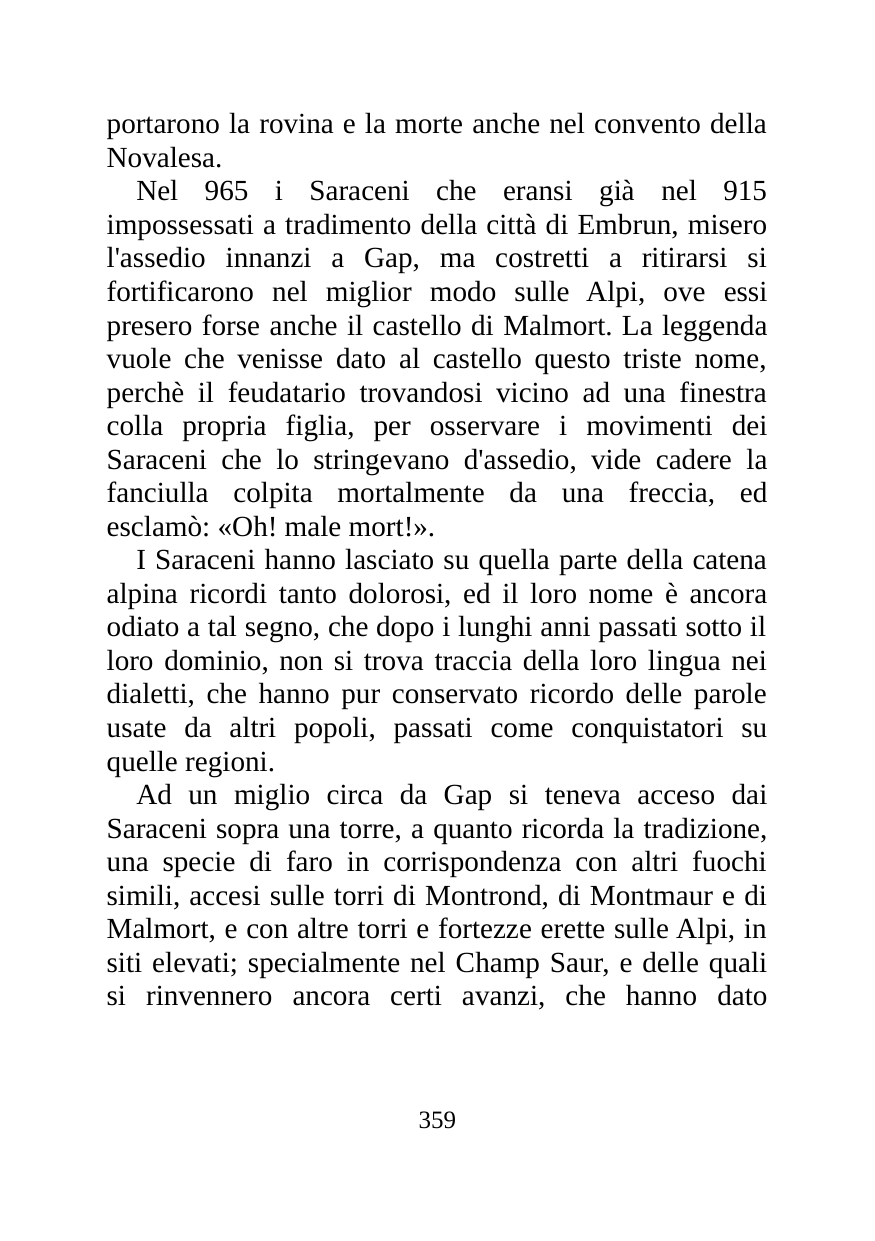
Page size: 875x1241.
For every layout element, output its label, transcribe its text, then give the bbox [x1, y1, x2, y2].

text I Saraceni hanno lasciato su quella parte della catena alpina ricordi tanto dolorosi, ed il loro nome è ancora odiato a tal segno, che dopo i lunghi anni passati sotto il loro dominio, non si trova traccia della loro lingua nei dialetti, che hanno pur conservato ricordo delle parole usate da altri popoli, passati come conquistatori su quelle regioni. [106, 542, 768, 777]
text Ad un miglio circa da Gap si teneva acceso dai Saraceni sopra una torre, a quanto ricorda la tradizione, una specie di faro in corrispondenza con altri fuochi simili, accesi sulle torri di Montrond, di Montmaur e di Malmort, e con altre torri e fortezze erette sulle Alpi, in siti elevati; specialmente nel Champ Saur, e delle quali si rinvennero ancora certi avanzi, che hanno dato [106, 777, 768, 1012]
text Nel 965 i Saraceni che eransi già nel 915 impossessati a tradimento della città di Embrun, misero l'assedio innanzi a Gap, ma costretti a ritirarsi si fortificarono nel miglior modo sulle Alpi, ove essi presero forse anche il castello di Malmort. La leggenda vuole che venisse dato al castello questo triste nome, perchè il feudatario trovandosi vicino ad una finestra colla propria figlia, per osservare i movimenti dei Saraceni che lo stringevano d'assedio, vide cadere la fanciulla colpita mortalmente da una freccia, ed esclamò: «Oh! male mort!». [106, 173, 768, 542]
text portarono la rovina e la morte anche nel convento della Novalesa. [106, 106, 768, 173]
